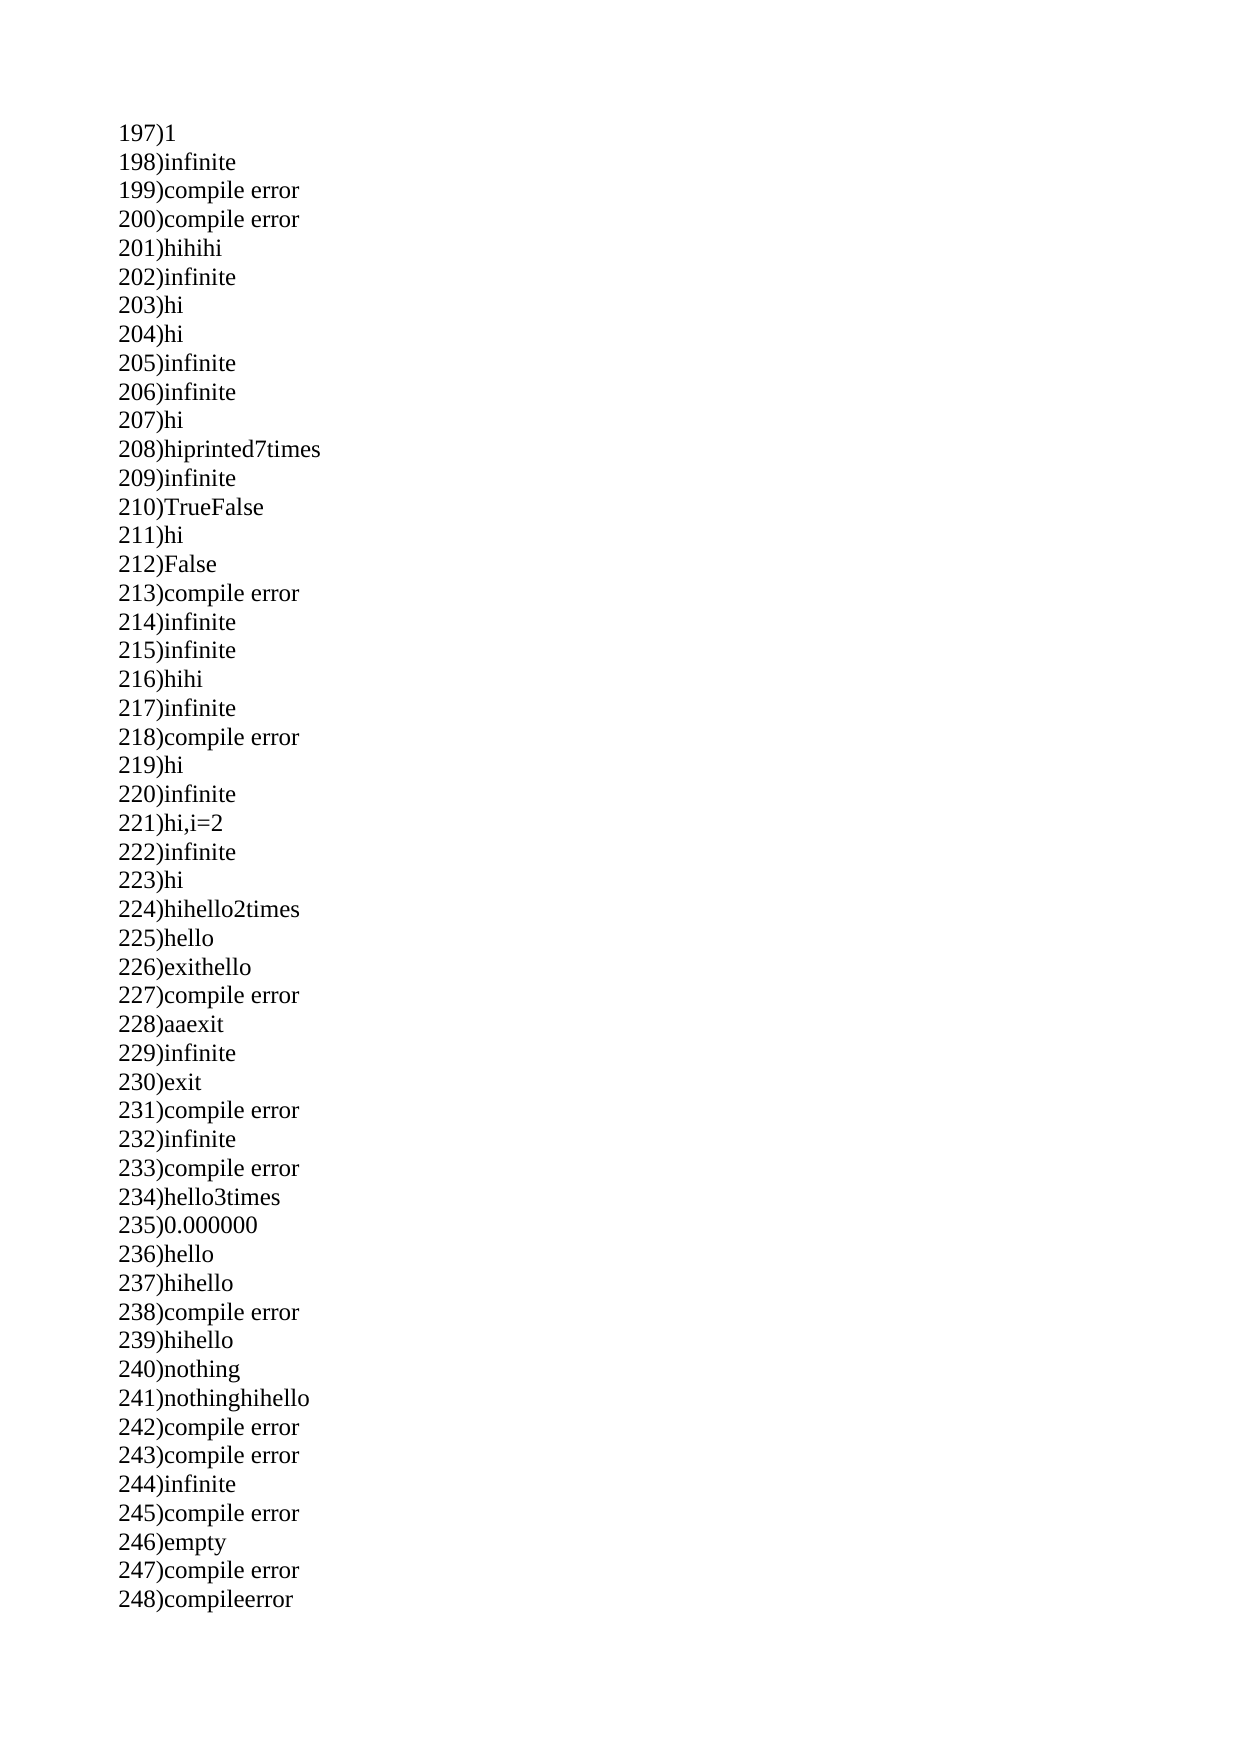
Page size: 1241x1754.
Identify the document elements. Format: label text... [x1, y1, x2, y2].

text 209)infinite [118, 463, 1122, 492]
text 213)compile error [118, 578, 1122, 607]
text 225)hello [118, 923, 1122, 952]
text 245)compile error [118, 1498, 1122, 1527]
text 223)hi [118, 866, 1122, 894]
text 202)infinite [118, 262, 1122, 291]
text 218)compile error [118, 722, 1122, 751]
text 248)compileerror [118, 1584, 1122, 1613]
text 206)infinite [118, 377, 1122, 406]
text 201)hihihi [118, 233, 1122, 262]
text 226)exithello [118, 952, 1122, 981]
text 229)infinite [118, 1038, 1122, 1067]
text 234)hello3times [118, 1182, 1122, 1211]
text 232)infinite [118, 1124, 1122, 1153]
text 207)hi [118, 406, 1122, 434]
text 227)compile error [118, 981, 1122, 1009]
text 215)infinite [118, 636, 1122, 664]
text 217)infinite [118, 693, 1122, 722]
text 222)infinite [118, 837, 1122, 866]
text 208)hiprinted7times [118, 434, 1122, 463]
text 238)compile error [118, 1297, 1122, 1326]
text 199)compile error [118, 176, 1122, 204]
text 231)compile error [118, 1096, 1122, 1124]
text 228)aaexit [118, 1009, 1122, 1038]
text 247)compile error [118, 1556, 1122, 1584]
text 198)infinite [118, 147, 1122, 176]
text 219)hi [118, 751, 1122, 779]
text 235)0.000000 [118, 1211, 1122, 1239]
text 204)hi [118, 319, 1122, 348]
text 214)infinite [118, 607, 1122, 636]
text 241)nothinghihello [118, 1383, 1122, 1412]
text 203)hi [118, 291, 1122, 319]
text 236)hello [118, 1239, 1122, 1268]
text 239)hihello [118, 1326, 1122, 1354]
text 200)compile error [118, 204, 1122, 233]
text 205)infinite [118, 348, 1122, 377]
text 230)exit [118, 1067, 1122, 1096]
text 243)compile error [118, 1441, 1122, 1469]
text 242)compile error [118, 1412, 1122, 1441]
text 216)hihi [118, 664, 1122, 693]
text 244)infinite [118, 1469, 1122, 1498]
text 233)compile error [118, 1153, 1122, 1182]
text 246)empty [118, 1527, 1122, 1556]
text 240)nothing [118, 1354, 1122, 1383]
text 211)hi [118, 521, 1122, 549]
text 237)hihello [118, 1268, 1122, 1297]
text 212)False [118, 549, 1122, 578]
text 224)hihello2times [118, 894, 1122, 923]
text 221)hi,i=2 [118, 808, 1122, 837]
text 220)infinite [118, 779, 1122, 808]
text 197)1 [118, 118, 1122, 147]
text 210)TrueFalse [118, 492, 1122, 521]
